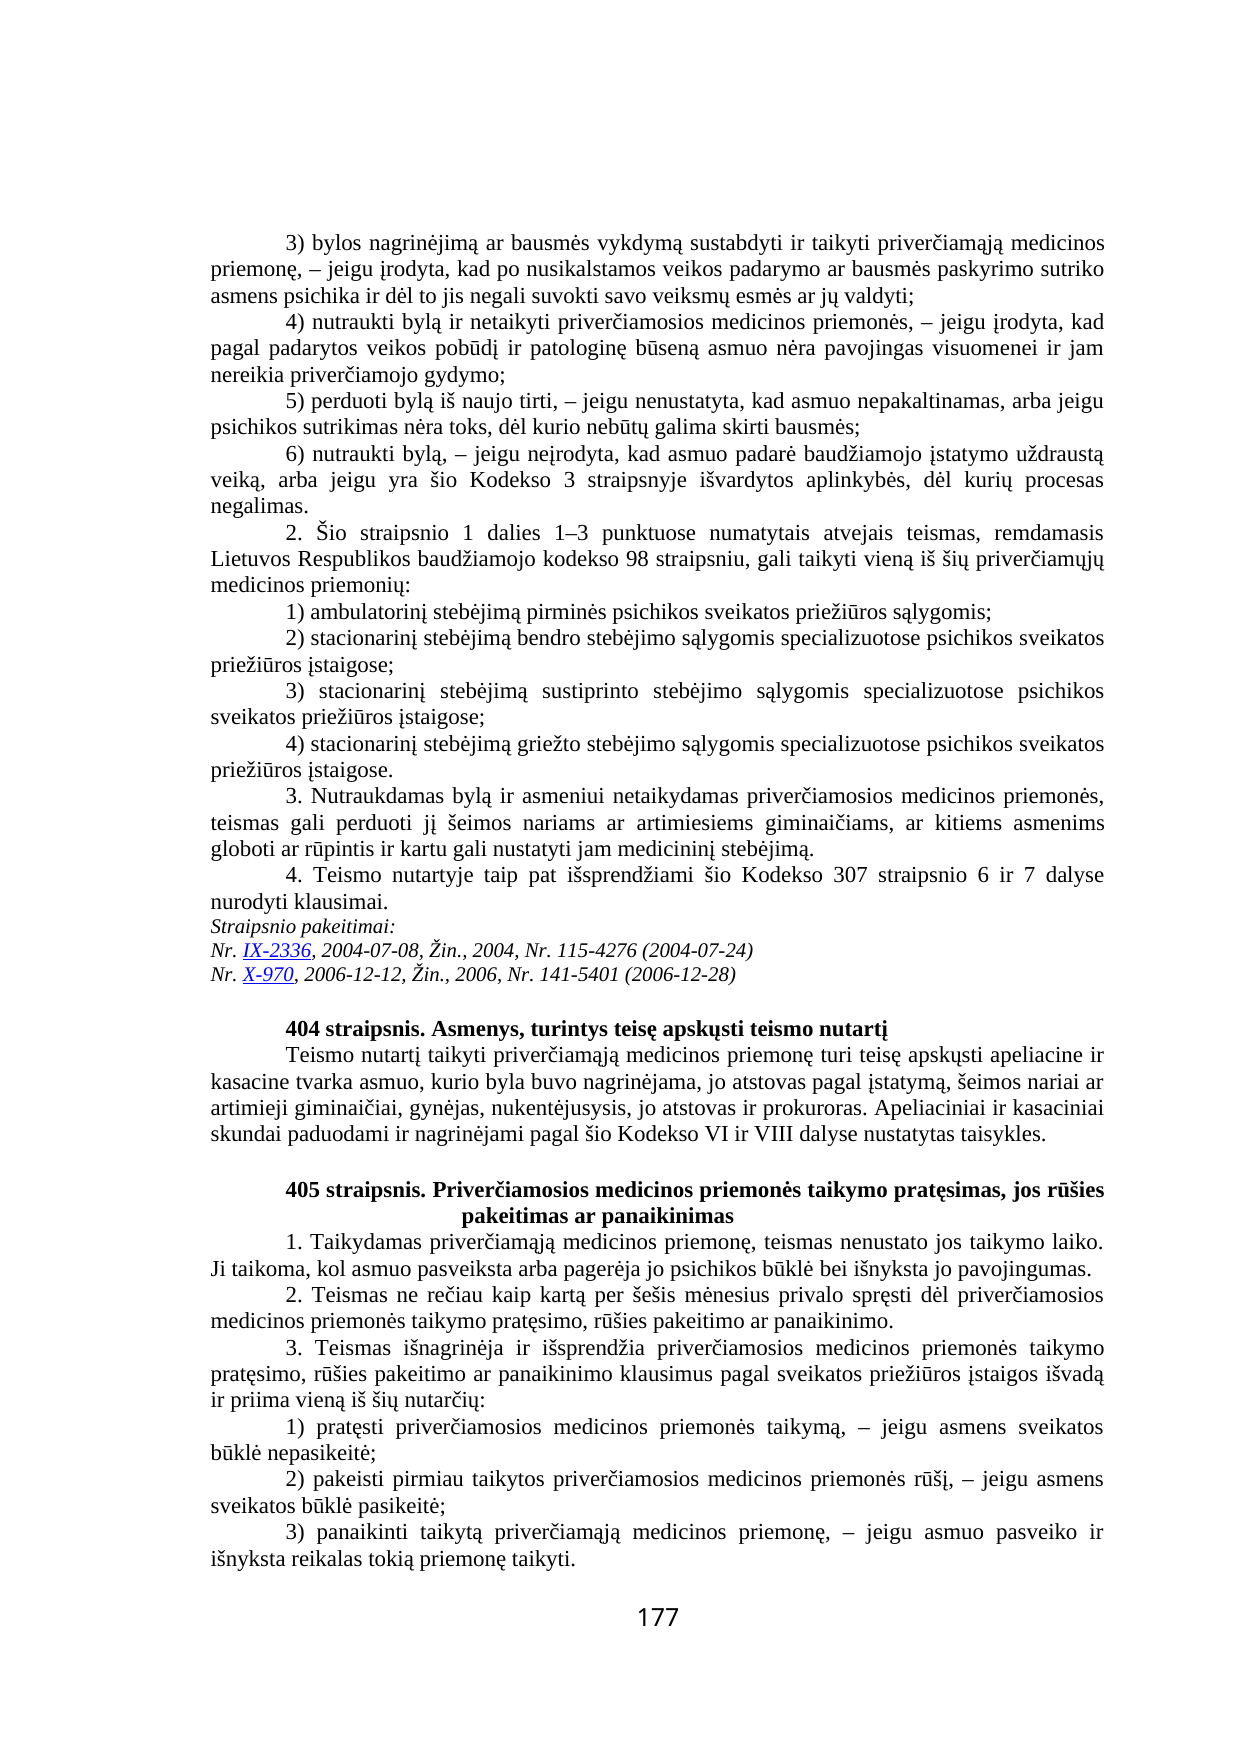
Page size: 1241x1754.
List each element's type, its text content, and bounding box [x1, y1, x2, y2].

text 2. Teismas ne rečiau kaip kartą per šešis mėnesius privalo spręsti dėl priverčiamosios medicinos priemonės taikymo pratęsimo, rūšies pakeitimo ar panaikinimo. [210, 1281, 1105, 1334]
text 2) stacionarinį stebėjimą bendro stebėjimo sąlygomis specializuotose psichikos sveikatos priežiūros įstaigose; [210, 624, 1105, 677]
text 3) panaikinti taikytą priverčiamąją medicinos priemonę, – jeigu asmuo pasveiko ir išnyksta reikalas tokią priemonę taikyti. [210, 1518, 1105, 1571]
text 3. Teismas išnagrinėja ir išsprendžia priverčiamosios medicinos priemonės taikymo pratęsimo, rūšies pakeitimo ar panaikinimo klausimus pagal sveikatos priežiūros įstaigos išvadą ir priima vieną iš šių nutarčių: [210, 1334, 1105, 1413]
text 4) nutraukti bylą ir netaikyti priverčiamosios medicinos priemonės, – jeigu įrodyta, kad pagal padarytos veikos pobūdį ir patologinę būseną asmuo nėra pavojingas visuomenei ir jam nereikia priverčiamojo gydymo; [210, 308, 1105, 387]
text Teismo nutartį taikyti priverčiamąją medicinos priemonę turi teisę apskųsti apeliacine ir kasacine tvarka asmuo, kurio byla buvo nagrinėjama, jo atstovas pagal įstatymą, šeimos nariai ar artimieji giminaičiai, gynėjas, nukentėjusysis, jo atstovas ir prokuroras. Apeliaciniai ir kasaciniai skundai paduodami ir nagrinėjami pagal šio Kodekso VI ir VIII dalyse nustatytas taisykles. [210, 1041, 1105, 1147]
text 1) pratęsti priverčiamosios medicinos priemonės taikymą, – jeigu asmens sveikatos būklė nepasikeitė; [210, 1413, 1105, 1466]
text 404 straipsnis. Asmenys, turintys teisę apskųsti teismo nutartį [210, 1015, 1105, 1041]
text 1. Taikydamas priverčiamąją medicinos priemonę, teismas nenustato jos taikymo laiko. Ji taikoma, kol asmuo pasveiksta arba pagerėja jo psichikos būklė bei išnyksta jo pavojingumas. [210, 1228, 1105, 1281]
text 2) pakeisti pirmiau taikytos priverčiamosios medicinos priemonės rūšį, – jeigu asmens sveikatos būklė pasikeitė; [210, 1466, 1105, 1518]
text Nr. IX-2336, 2004-07-08, Žin., 2004, Nr. 115-4276 (2004-07-24) [210, 938, 1105, 962]
text 3) stacionarinį stebėjimą sustiprinto stebėjimo sąlygomis specializuotose psichikos sveikatos priežiūros įstaigose; [210, 677, 1105, 730]
text 3. Nutraukdamas bylą ir asmeniui netaikydamas priverčiamosios medicinos priemonės, teismas gali perduoti jį šeimos nariams ar artimiesiems giminaičiams, ar kitiems asmenims globoti ar rūpintis ir kartu gali nustatyti jam medicininį stebėjimą. [210, 782, 1105, 861]
text Nr. X-970, 2006-12-12, Žin., 2006, Nr. 141-5401 (2006-12-28) [210, 962, 1105, 986]
text 4) stacionarinį stebėjimą griežto stebėjimo sąlygomis specializuotose psichikos sveikatos priežiūros įstaigose. [210, 730, 1105, 782]
text 4. Teismo nutartyje taip pat išsprendžiami šio Kodekso 307 straipsnio 6 ir 7 dalyse nurodyti klausimai. [210, 861, 1105, 914]
text 3) bylos nagrinėjimą ar bausmės vykdymą sustabdyti ir taikyti priverčiamąją medicinos priemonę, – jeigu įrodyta, kad po nusikalstamos veikos padarymo ar bausmės paskyrimo sutriko asmens psichika ir dėl to jis negali suvokti savo veiksmų esmės ar jų valdyti; [210, 229, 1105, 308]
text 5) perduoti bylą iš naujo tirti, – jeigu nenustatyta, kad asmuo nepakaltinamas, arba jeigu psichikos sutrikimas nėra toks, dėl kurio nebūtų galima skirti bausmės; [210, 387, 1105, 440]
text 2. Šio straipsnio 1 dalies 1–3 punktuose numatytais atvejais teismas, remdamasis Lietuvos Respublikos baudžiamojo kodekso 98 straipsniu, gali taikyti vieną iš šių priverčiamųjų medicinos priemonių: [210, 519, 1105, 598]
text 1) ambulatorinį stebėjimą pirminės psichikos sveikatos priežiūros sąlygomis; [210, 598, 1105, 624]
text 6) nutraukti bylą, – jeigu neįrodyta, kad asmuo padarė baudžiamojo įstatymo uždraustą veiką, arba jeigu yra šio Kodekso 3 straipsnyje išvardytos aplinkybės, dėl kurių procesas negalimas. [210, 440, 1105, 519]
text Straipsnio pakeitimai: [210, 914, 1105, 938]
text 405 straipsnis. Priverčiamosios medicinos priemonės taikymo pratęsimas, jos rūšies pakeitimas ar panaikinimas [285, 1176, 1105, 1228]
